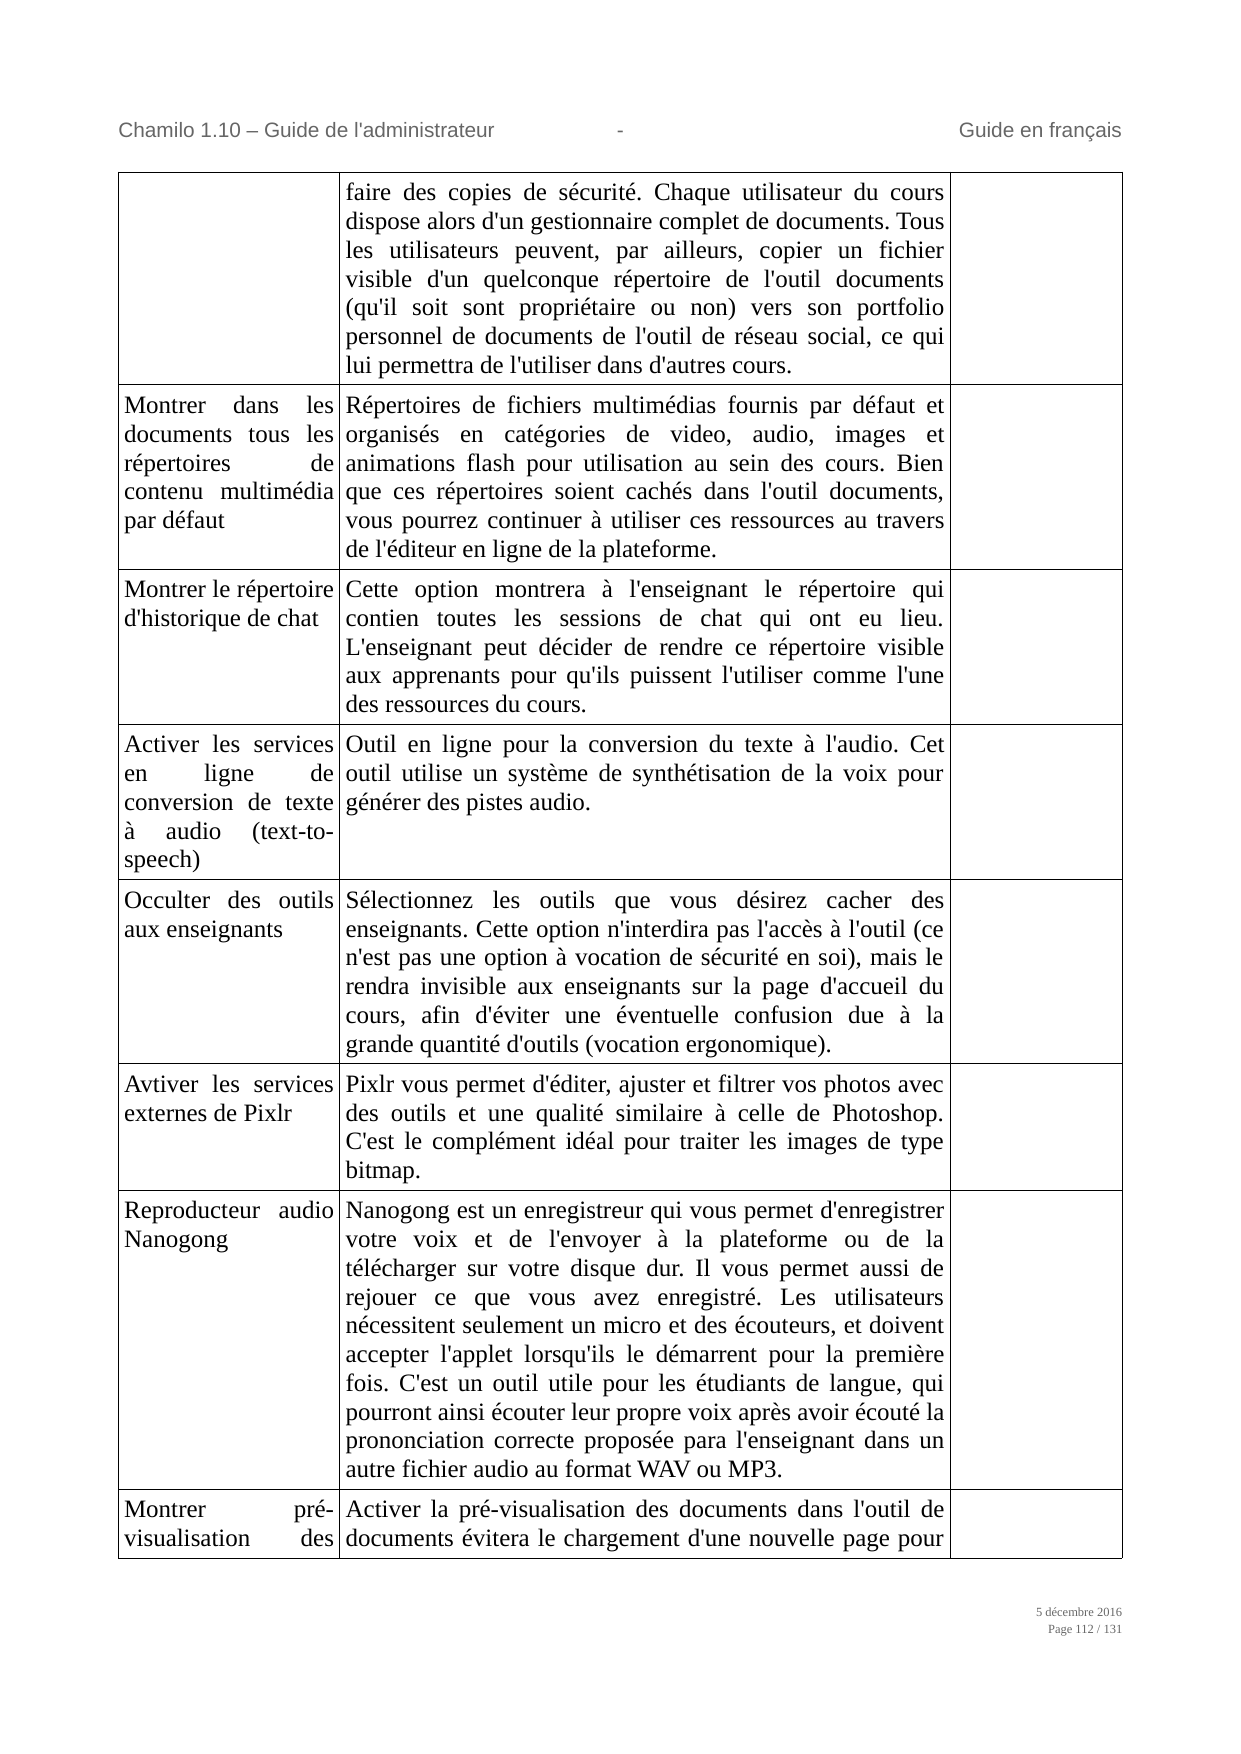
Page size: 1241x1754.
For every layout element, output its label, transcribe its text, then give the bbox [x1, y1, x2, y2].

table_cell Répertoires de fichiers multimédias fournis par défaut et organisés en catégories de video, audio, images et animations flash pour utilisation au sein des cours. Bien que ces répertoires soient cachés dans l'outil documents, vous pourrez continuer à utiliser ces ressources au travers de l'éditeur en ligne de la plateforme. [340, 385, 950, 568]
table_cell Montrer dans les documents tous les répertoires de contenu multimédia par défaut [119, 385, 339, 568]
table_cell Montrer le répertoire d'historique de chat [119, 570, 339, 724]
table_cell [951, 570, 1122, 724]
table_cell Montrer pré-visualisation des [119, 1490, 339, 1558]
table_cell Nanogong est un enregistreur qui vous permet d'enregistrer votre voix et de l'envoyer à la plateforme ou de la télécharger sur votre disque dur. Il vous permet aussi de rejouer ce que vous avez enregistré. Les utilisateurs nécessitent seulement un micro et des écouteurs, et doivent accepter l'applet lorsqu'ils le démarrent pour la première fois. C'est un outil utile pour les étudiants de langue, qui pourront ainsi écouter leur propre voix après avoir écouté la prononciation correcte proposée para l'enseignant dans un autre fichier audio au format WAV ou MP3. [340, 1191, 950, 1489]
table_cell Sélectionnez les outils que vous désirez cacher des enseignants. Cette option n'interdira pas l'accès à l'outil (ce n'est pas une option à vocation de sécurité en soi), mais le rendra invisible aux enseignants sur la page d'accueil du cours, afin d'éviter une éventuelle confusion due à la grande quantité d'outils (vocation ergonomique). [340, 880, 950, 1063]
table_cell Reproducteur audio Nanogong [119, 1191, 339, 1489]
table_cell Activer la pré-visualisation des documents dans l'outil de documents évitera le chargement d'une nouvelle page pour [340, 1490, 950, 1558]
table_cell Outil en ligne pour la conversion du texte à l'audio. Cet outil utilise un système de synthétisation de la voix pour générer des pistes audio. [340, 725, 950, 879]
table_cell [119, 173, 339, 384]
table_cell faire des copies de sécurité. Chaque utilisateur du cours dispose alors d'un gestionnaire complet de documents. Tous les utilisateurs peuvent, par ailleurs, copier un fichier visible d'un quelconque répertoire de l'outil documents (qu'il soit sont propriétaire ou non) vers son portfolio personnel de documents de l'outil de réseau social, ce qui lui permettra de l'utiliser dans d'autres cours. [340, 173, 950, 384]
table_cell [951, 1191, 1122, 1489]
table_cell Cette option montrera à l'enseignant le répertoire qui contien toutes les sessions de chat qui ont eu lieu. L'enseignant peut décider de rendre ce répertoire visible aux apprenants pour qu'ils puissent l'utiliser comme l'une des ressources du cours. [340, 570, 950, 724]
table_cell [951, 880, 1122, 1063]
table_cell [951, 385, 1122, 568]
table_cell Avtiver les services externes de Pixlr [119, 1064, 339, 1190]
table_cell [951, 173, 1122, 384]
table_cell [951, 1490, 1122, 1558]
table_cell Occulter des outils aux enseignants [119, 880, 339, 1063]
table_cell Activer les services en ligne de conversion de texte à audio (text-to-speech) [119, 725, 339, 879]
table_cell [951, 725, 1122, 879]
table_cell [951, 1064, 1122, 1190]
table_cell Pixlr vous permet d'éditer, ajuster et filtrer vos photos avec des outils et une qualité similaire à celle de Photoshop. C'est le complément idéal pour traiter les images de type bitmap. [340, 1064, 950, 1190]
